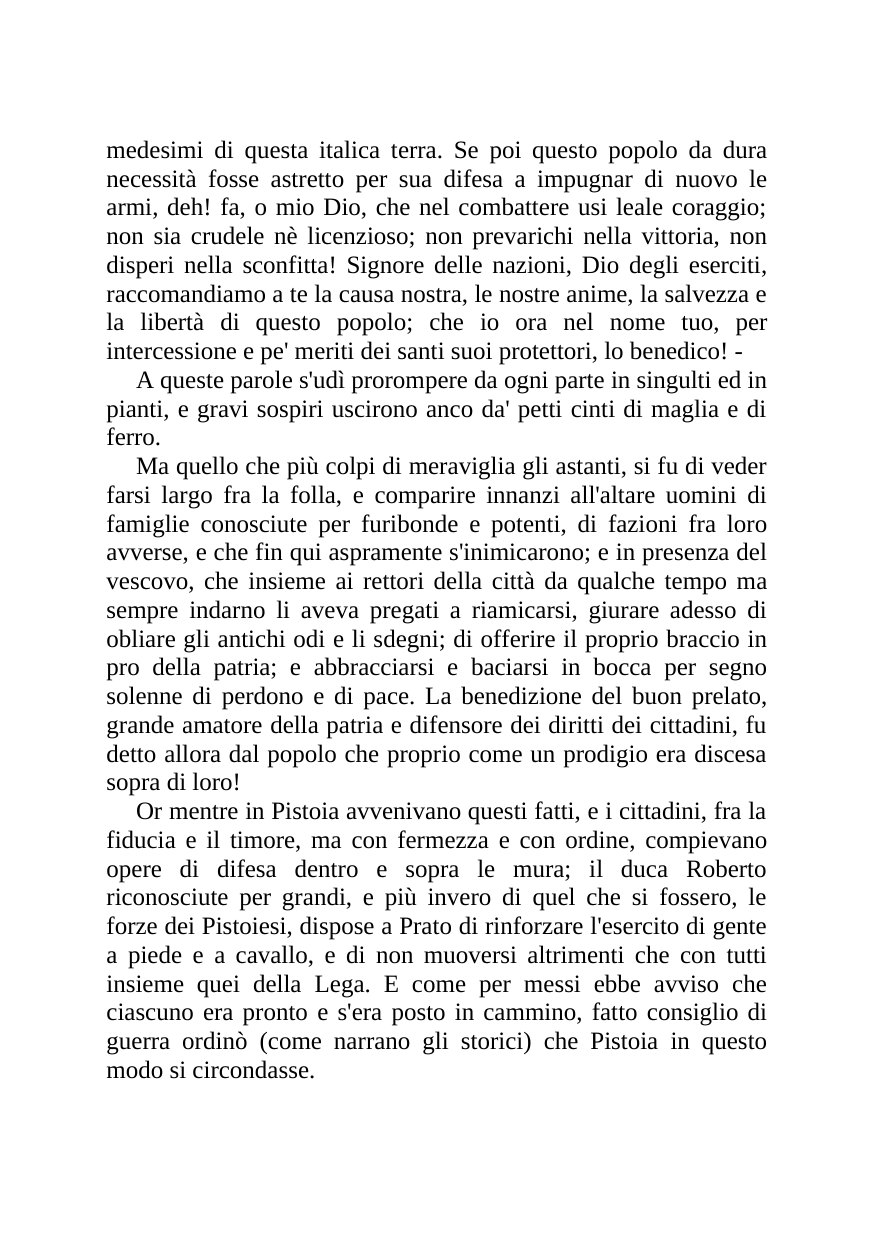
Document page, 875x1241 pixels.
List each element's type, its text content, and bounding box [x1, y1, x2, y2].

text Or mentre in Pistoia avvenivano questi fatti, e i cittadini, fra la fiducia e il timore, ma con fermezza e con ordine, compievano opere di difesa dentro e sopra le mura; il duca Roberto riconosciute per grandi, e più invero di quel che si fossero, le forze dei Pistoiesi, dispose a Prato di rinforzare l'esercito di gente a piede e a cavallo, e di non muoversi altrimenti che con tutti insieme quei della Lega. E come per messi ebbe avviso che ciascuno era pronto e s'era posto in cammino, fatto consiglio di guerra ordinò (come narrano gli storici) che Pistoia in questo modo si circondasse. [106, 796, 768, 1084]
text Ma quello che più colpi di meraviglia gli astanti, si fu di veder farsi largo fra la folla, e comparire innanzi all'altare uomini di famiglie conosciute per furibonde e potenti, di fazioni fra loro avverse, e che fin qui aspramente s'inimicarono; e in presenza del vescovo, che insieme ai rettori della città da qualche tempo ma sempre indarno li aveva pregati a riamicarsi, giurare adesso di obliare gli antichi odi e li sdegni; di offerire il proprio braccio in pro della patria; e abbracciarsi e baciarsi in bocca per segno solenne di perdono e di pace. La benedizione del buon prelato, grande amatore della patria e difensore dei diritti dei cittadini, fu detto allora dal popolo che proprio come un prodigio era discesa sopra di loro! [106, 451, 768, 796]
text A queste parole s'udì prorompere da ogni parte in singulti ed in pianti, e gravi sospiri uscirono anco da' petti cinti di maglia e di ferro. [106, 365, 768, 451]
text medesimi di questa italica terra. Se poi questo popolo da dura necessità fosse astretto per sua difesa a impugnar di nuovo le armi, deh! fa, o mio Dio, che nel combattere usi leale coraggio; non sia crudele nè licenzioso; non prevarichi nella vittoria, non disperi nella sconfitta! Signore delle nazioni, Dio degli eserciti, raccomandiamo a te la causa nostra, le nostre anime, la salvezza e la libertà di questo popolo; che io ora nel nome tuo, per intercessione e pe' meriti dei santi suoi protettori, lo benedico! - [106, 135, 768, 365]
